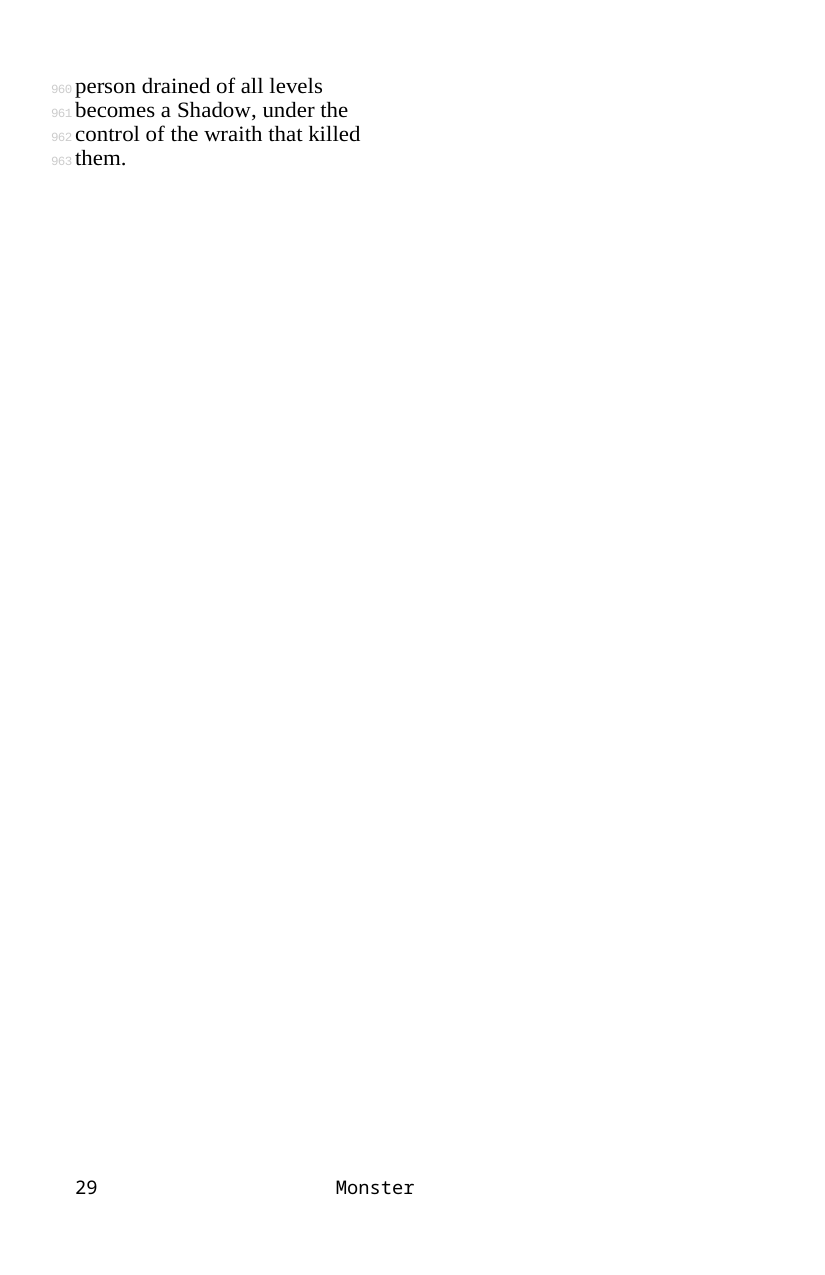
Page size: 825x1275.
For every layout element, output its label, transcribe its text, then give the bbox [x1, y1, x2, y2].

list person drained of all levels becomes a Shadow, under the control of the wraith that killed them. [75, 75, 362, 170]
